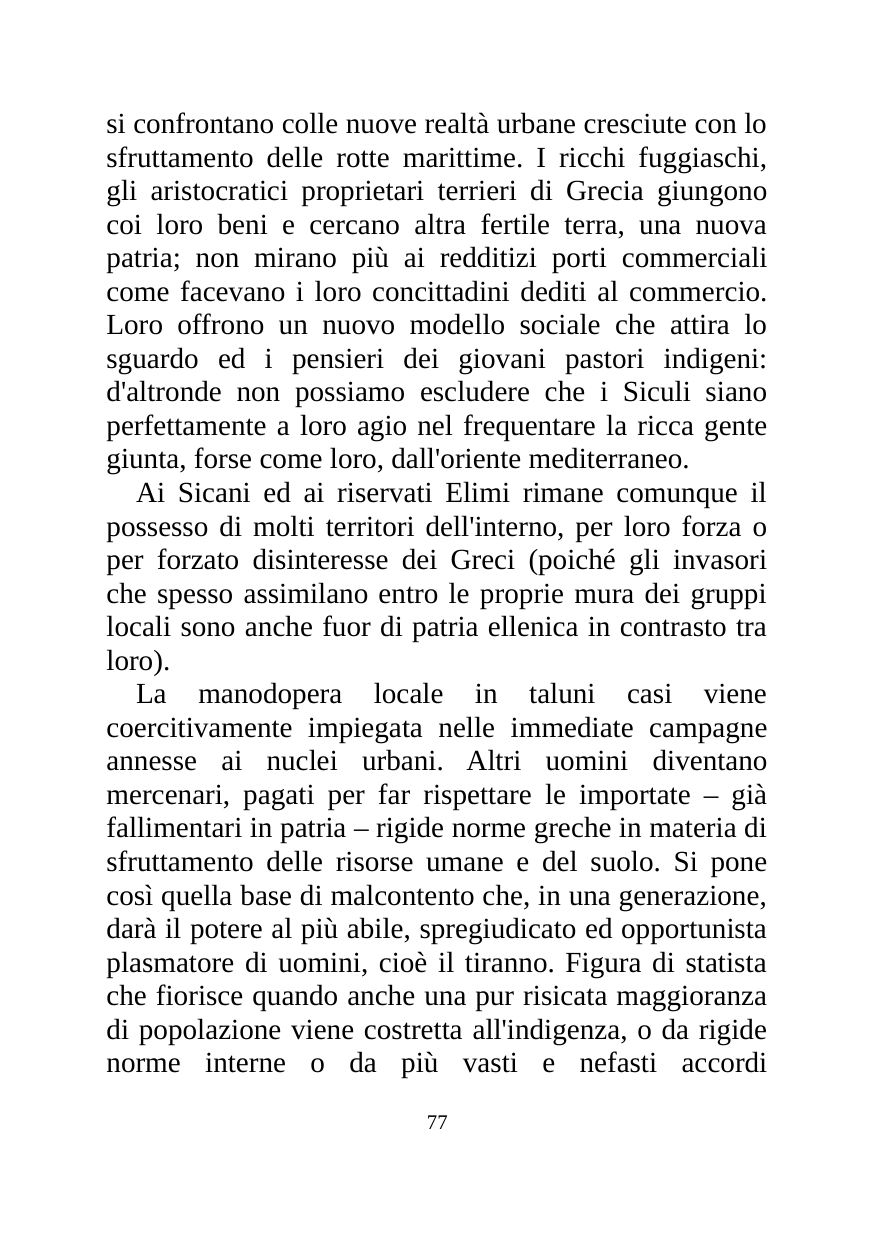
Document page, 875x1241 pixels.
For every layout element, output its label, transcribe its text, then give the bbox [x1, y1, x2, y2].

text La manodopera locale in taluni casi viene coercitivamente impiegata nelle immediate campagne annesse ai nuclei urbani. Altri uomini diventano mercenari, pagati per far rispettare le importate – già fallimentari in patria – rigide norme greche in materia di sfruttamento delle risorse umane e del suolo. Si pone così quella base di malcontento che, in una generazione, darà il potere al più abile, spregiudicato ed opportunista plasmatore di uomini, cioè il tiranno. Figura di statista che fiorisce quando anche una pur risicata maggioranza di popolazione viene costretta all'indigenza, o da rigide norme interne o da più vasti e nefasti accordi [106, 676, 768, 1079]
text Ai Sicani ed ai riservati Elimi rimane comunque il possesso di molti territori dell'interno, per loro forza o per forzato disinteresse dei Greci (poiché gli invasori che spesso assimilano entro le proprie mura dei gruppi locali sono anche fuor di patria ellenica in contrasto tra loro). [106, 475, 768, 676]
text si confrontano colle nuove realtà urbane cresciute con lo sfruttamento delle rotte marittime. I ricchi fuggiaschi, gli aristocratici proprietari terrieri di Grecia giungono coi loro beni e cercano altra fertile terra, una nuova patria; non mirano più ai redditizi porti commerciali come facevano i loro concittadini dediti al commercio. Loro offrono un nuovo modello sociale che attira lo sguardo ed i pensieri dei giovani pastori indigeni: d'altronde non possiamo escludere che i Siculi siano perfettamente a loro agio nel frequentare la ricca gente giunta, forse come loro, dall'oriente mediterraneo. [106, 106, 768, 475]
